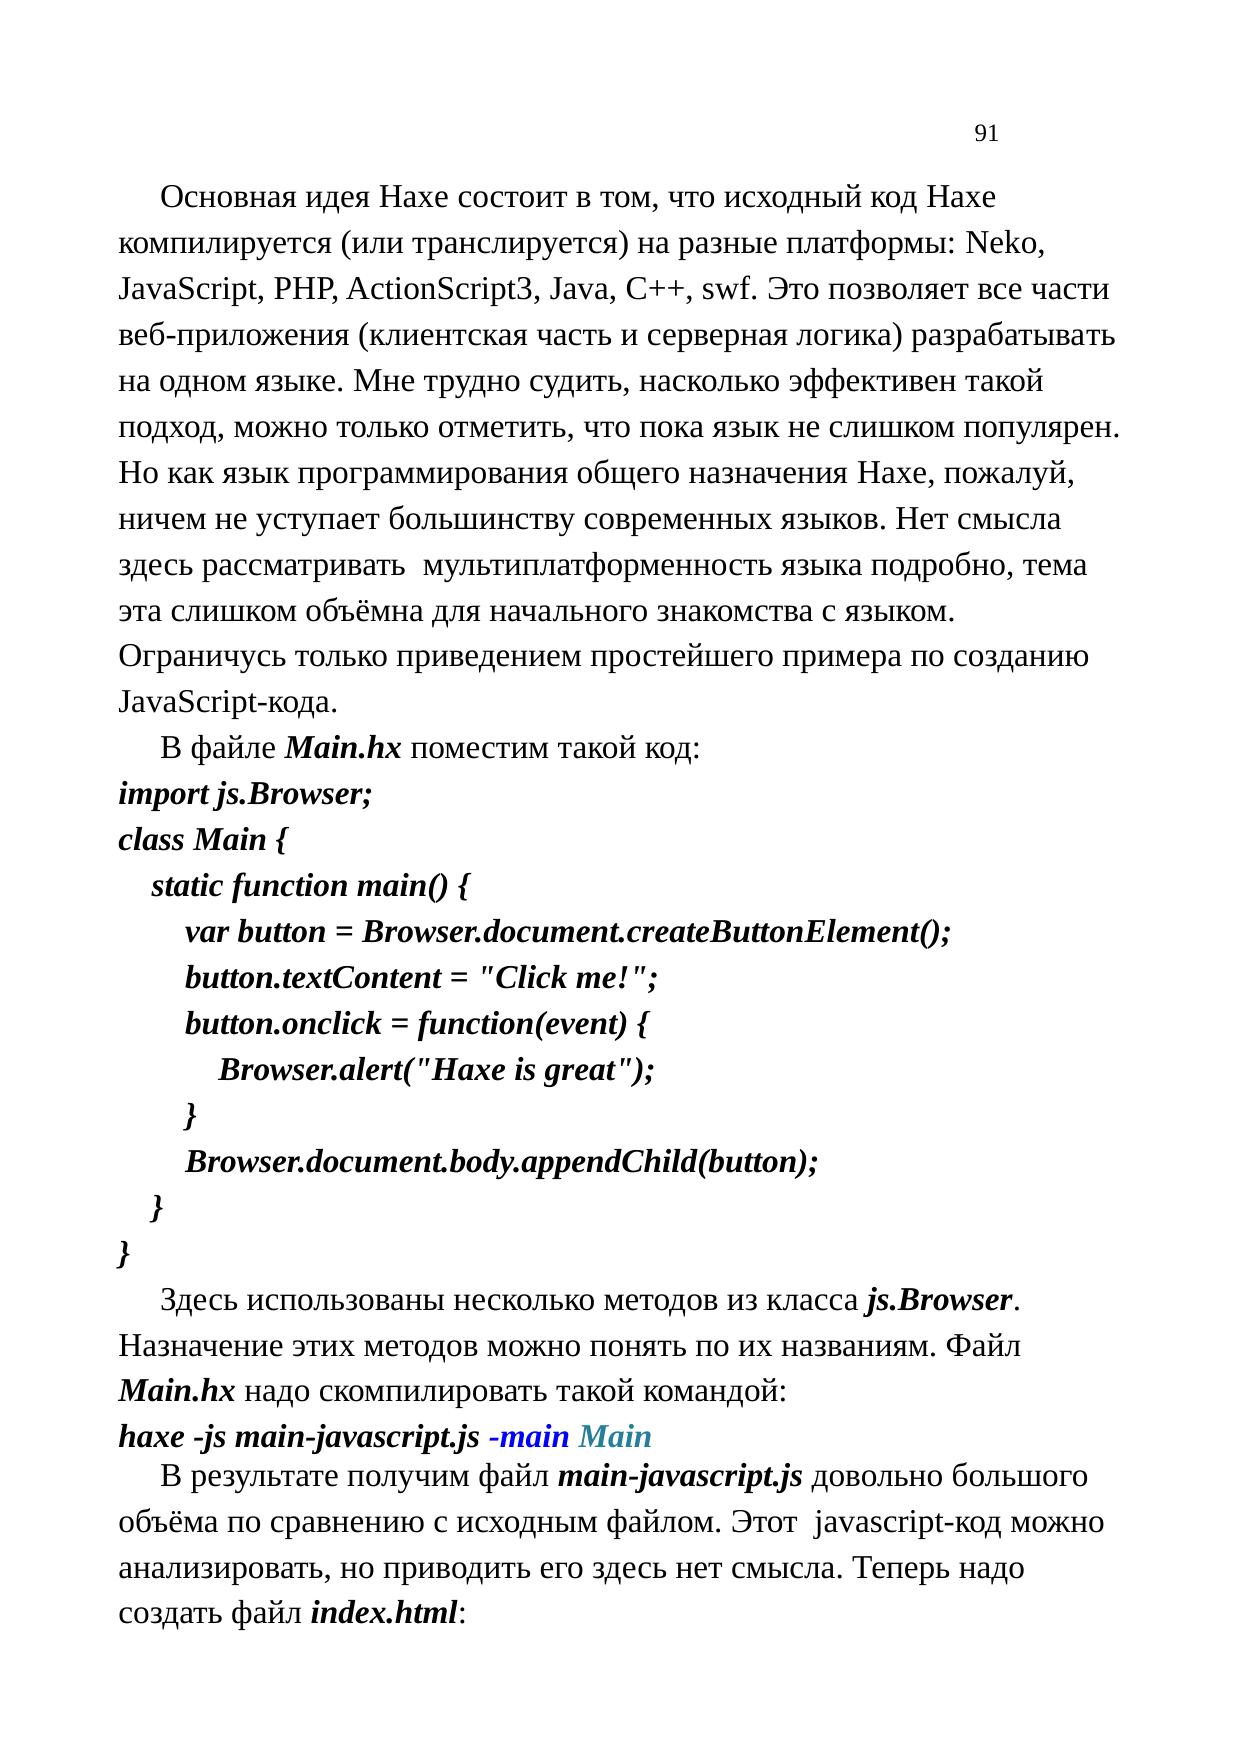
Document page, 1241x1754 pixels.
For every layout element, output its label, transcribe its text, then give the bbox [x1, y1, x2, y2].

text Browser.document.body.appendChild(button); [118, 1141, 1122, 1179]
text button.onclick = function(event) { [118, 1003, 1122, 1042]
text } [118, 1187, 1122, 1225]
text var button = Browser.document.createButtonElement(); [118, 911, 1122, 950]
text Browser.alert("Haxe is great"); [118, 1049, 1122, 1087]
text Здесь использованы несколько методов из класса js.Browser. Назначение этих методов можно понять по их названиям. Файл Main.hx надо скомпилировать такой командой: [118, 1279, 1122, 1409]
text haxe -js main-javascript.js -main Main [118, 1417, 1122, 1455]
text Основная идея Haxe состоит в том, что исходный код Haxe компилируется (или транслируется) на разные платформы: Neko, JavaScript, PHP, ActionScript3, Java, C++, swf. Это позволяет все части веб-приложения (клиентская часть и серверная логика) разрабатывать на одном языке. Мне трудно судить, насколько эффективен такой подход, можно только отметить, что пока язык не слишком популярен. Но как язык программирования общего назначения Haxe, пожалуй, ничем не уступает большинству современных языков. Нет смысла здесь рассматривать мультиплатформенность языка подробно, тема эта слишком объёмна для начального знакомства с языком. Ограничусь только приведением простейшего примера по созданию JavaScript-кода. [118, 176, 1122, 720]
text В результате получим файл main-javascript.js довольно большого объёма по сравнению с исходным файлом. Этот javascript-код можно анализировать, но приводить его здесь нет смысла. Теперь надо создать файл index.html: [118, 1455, 1122, 1631]
text } [118, 1233, 1122, 1271]
text } [118, 1095, 1122, 1133]
text import js.Browser; [118, 773, 1122, 812]
text static function main() { [118, 865, 1122, 904]
text class Main { [118, 819, 1122, 858]
text button.textContent = "Click me!"; [118, 957, 1122, 996]
text В файле Main.hx поместим такой код: [118, 728, 1122, 766]
